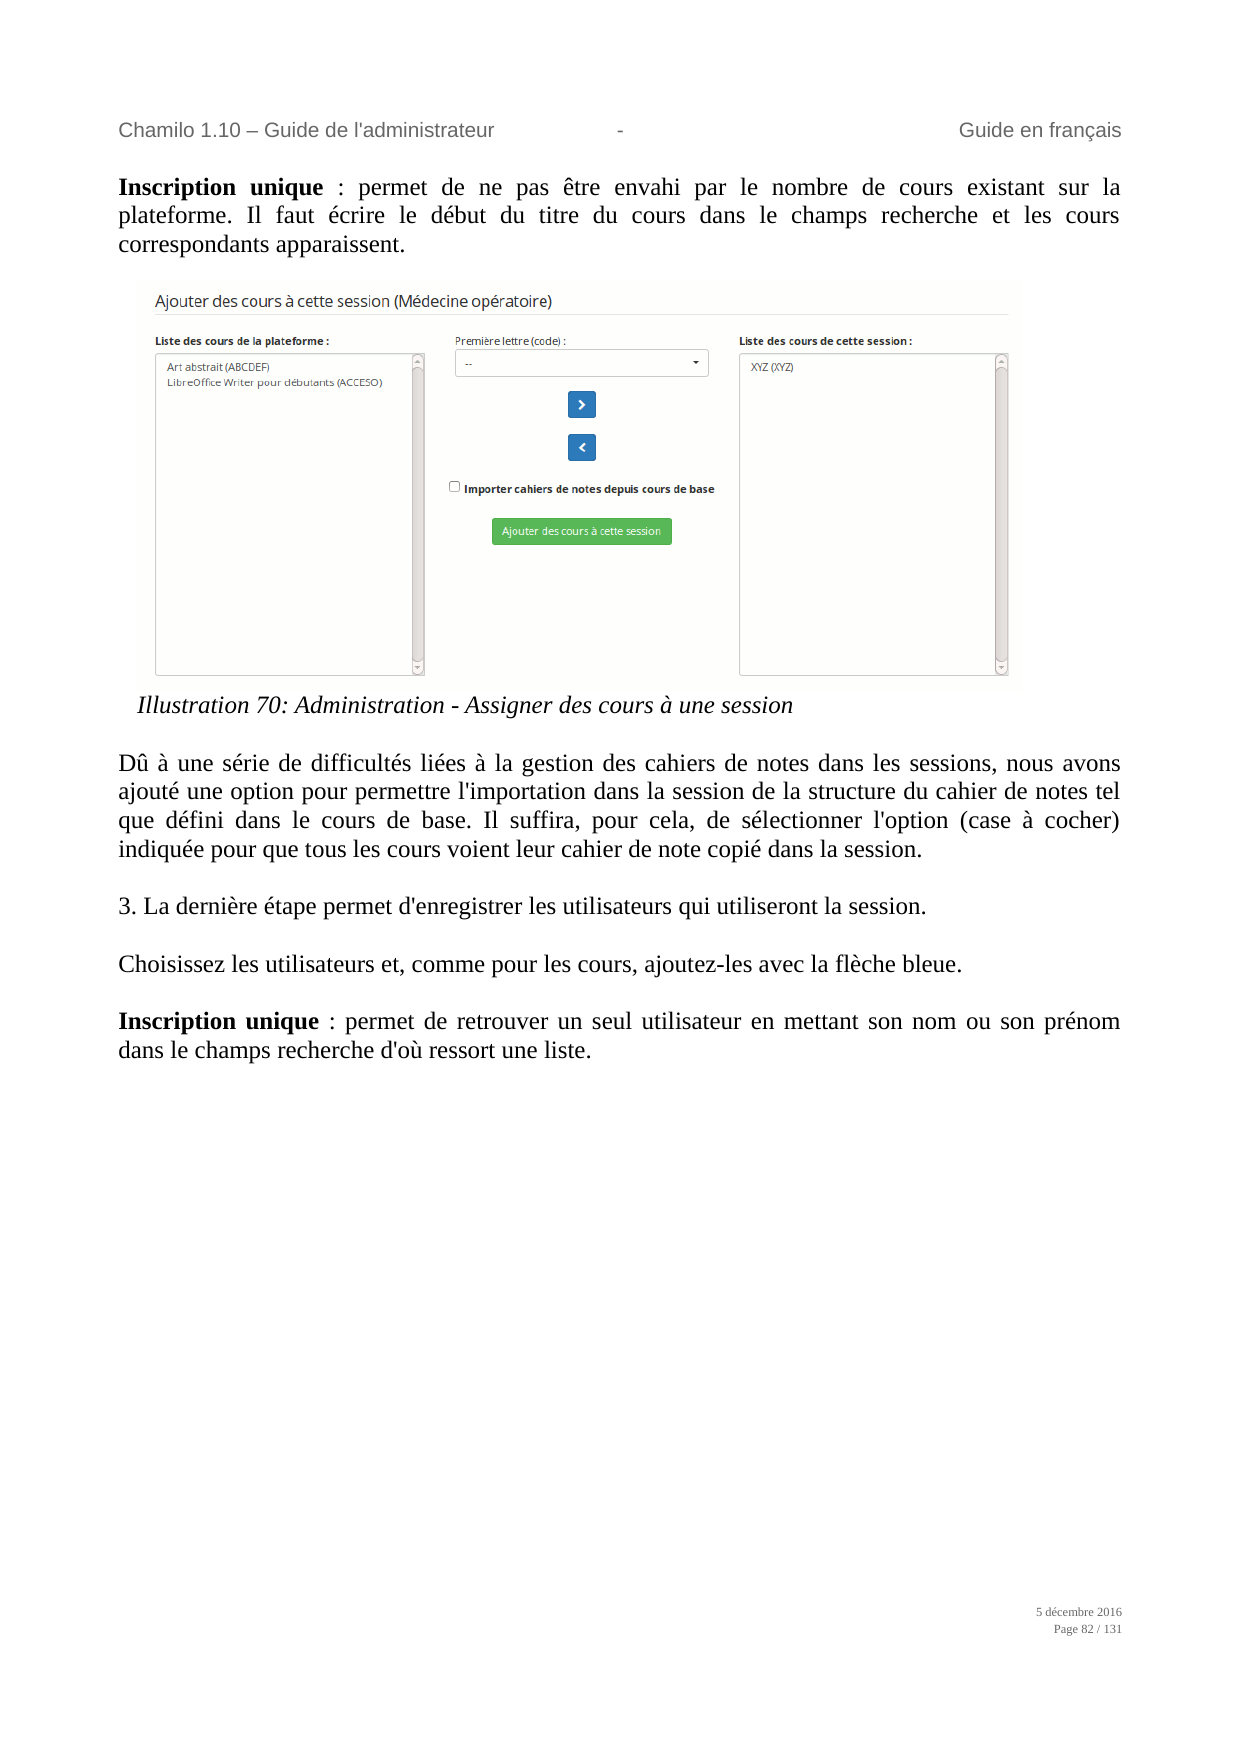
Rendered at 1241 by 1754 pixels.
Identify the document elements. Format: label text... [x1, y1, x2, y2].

text Inscription unique : permet de ne pas être envahi par le nombre de cours existant sur la plateforme. Il faut écrire le début du titre du cours dans le champs recherche et les cours correspondants apparaissent. [118, 172, 1122, 258]
text Dû à une série de difficultés liées à la gestion des cahiers de notes dans les sessions, nous avons ajouté une option pour permettre l'importation dans la session de la structure du cahier de notes tel que défini dans le cours de base. Il suffira, pour cela, de sélectionner l'option (case à cocher) indiquée pour que tous les cours voient leur cahier de note copié dans la session. [118, 748, 1122, 863]
text Choisissez les utilisateurs et, comme pour les cours, ajoutez-les avec la flèche bleue. [118, 949, 1122, 978]
text Illustration 70: Administration - Assigner des cours à une session [137, 691, 1022, 719]
text Inscription unique : permet de retrouver un seul utilisateur en mettant son nom ou son prénom dans le champs recherche d'où ressort une liste. [118, 1006, 1122, 1064]
picture [137, 279, 1023, 691]
text 3. La dernière étape permet d'enregistrer les utilisateurs qui utiliseront la session. [118, 891, 1122, 920]
